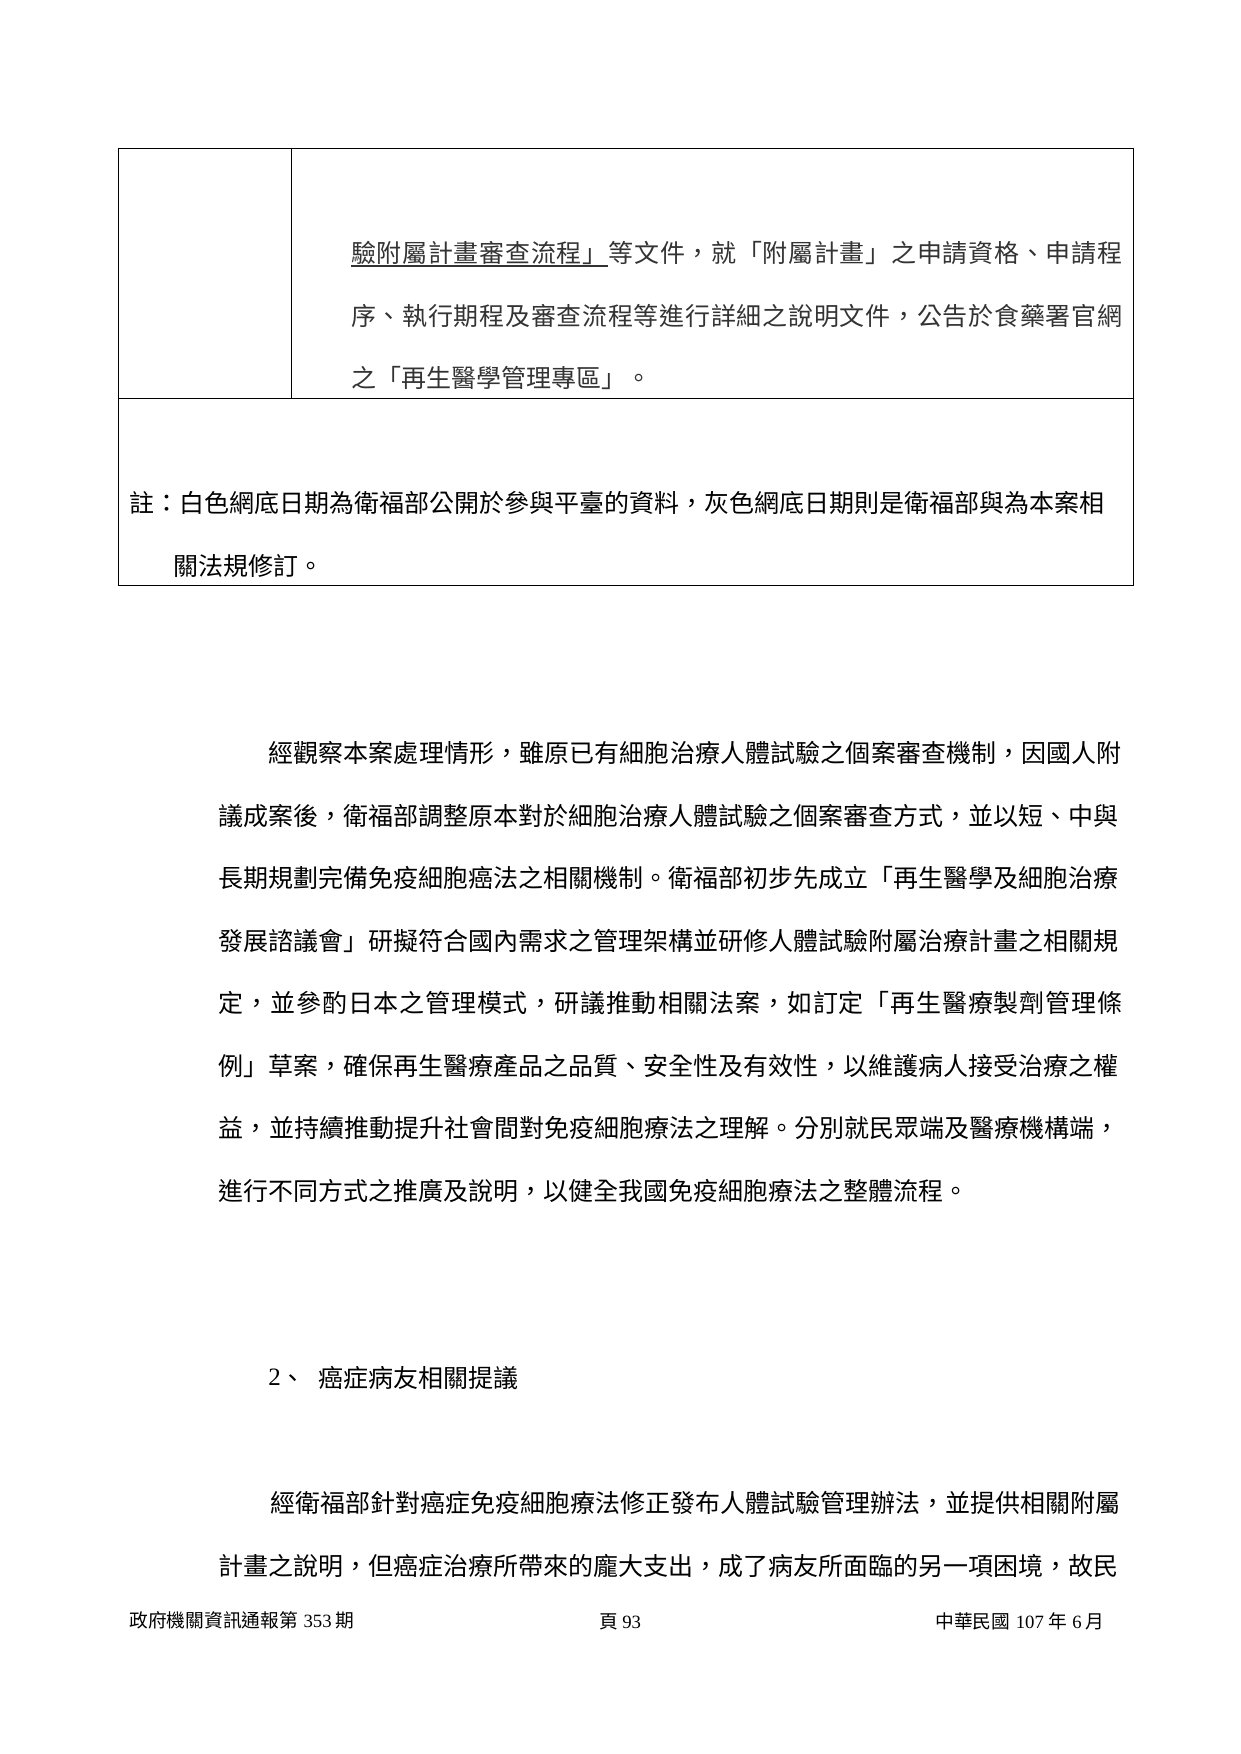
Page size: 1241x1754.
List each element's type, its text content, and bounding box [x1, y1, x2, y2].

list 癌症病友相關提議 [268, 1335, 1122, 1398]
table_cell [119, 149, 291, 398]
table_cell 驗附屬計畫審查流程」等文件，就「附屬計畫」之申請資格、申請程序、執行期程及審查流程等進行詳細之說明文件，公告於食藥署官網之「再生醫學管理專區」。 [292, 149, 1133, 398]
text 經觀察本案處理情形，雖原已有細胞治療人體試驗之個案審查機制，因國人附議成案後，衛福部調整原本對於細胞治療人體試驗之個案審查方式，並以短、中與長期規劃完備免疫細胞癌法之相關機制。衛福部初步先成立「再生醫學及細胞治療發展諮議會」研擬符合國內需求之管理架構並研修人體試驗附屬治療計畫之相關規定，並參酌日本之管理模式，研議推動相關法案，如訂定「再生醫療製劑管理條例」草案，確保再生醫療產品之品質、安全性及有效性，以維護病人接受治療之權益，並持續推動提升社會間對免疫細胞療法之理解。分別就民眾端及醫療機構端，進行不同方式之推廣及說明，以健全我國免疫細胞療法之整體流程。 [219, 710, 1122, 1210]
text 經衛福部針對癌症免疫細胞療法修正發布人體試驗管理辦法，並提供相關附屬計畫之說明，但癌症治療所帶來的龐大支出，成了病友所面臨的另一項困境，故民 [219, 1460, 1122, 1585]
table_cell 註：白色網底日期為衛福部公開於參與平臺的資料，灰色網底日期則是衛福部與為本案相關法規修訂。 [119, 399, 1133, 585]
